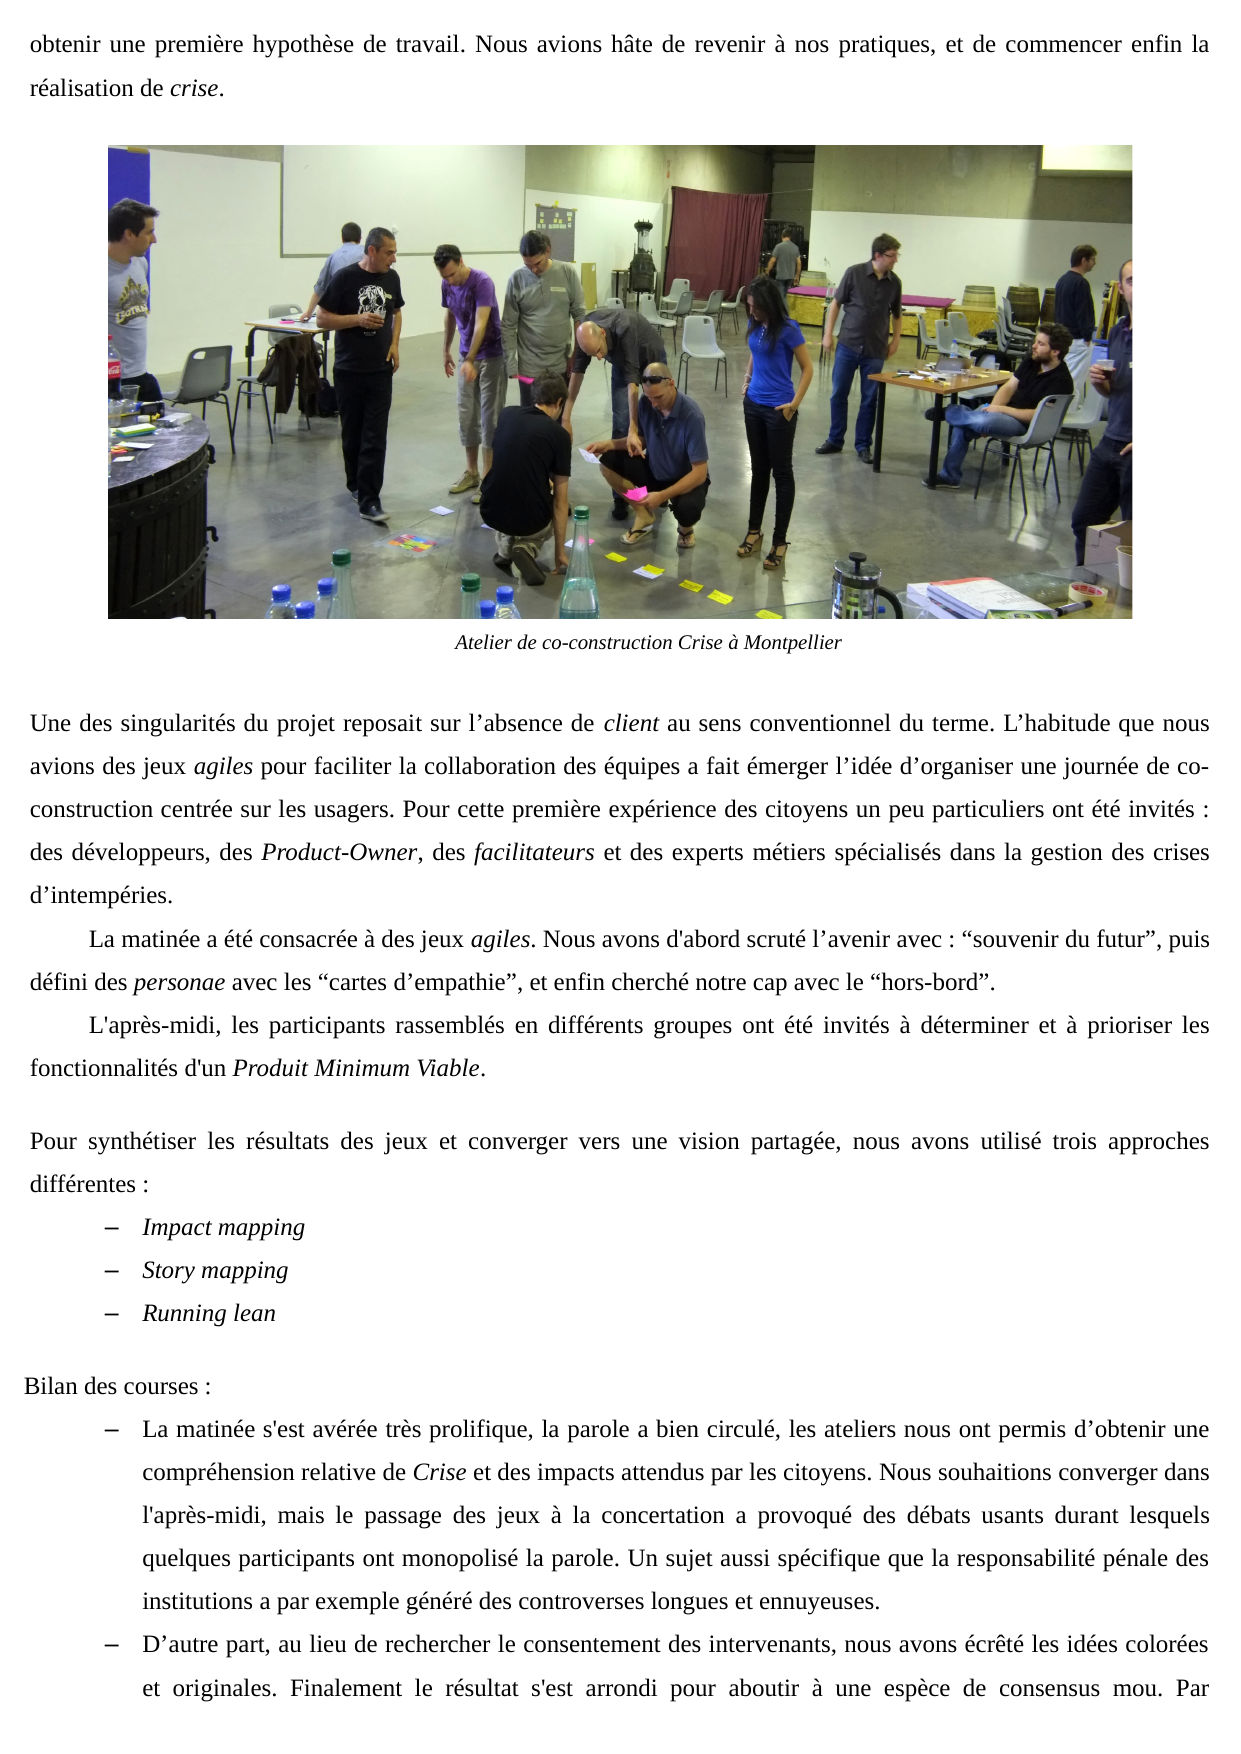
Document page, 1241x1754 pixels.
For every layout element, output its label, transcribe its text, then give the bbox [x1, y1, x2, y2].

text Atelier de co-construction Crise à Montpellier [29, 116, 1211, 654]
text La matinée a été consacrée à des jeux agiles. Nous avons d'abord scruté l’avenir avec : “souvenir du futur”, puis défini des personae avec les “cartes d’empathie”, et enfin cherché notre cap avec le “hors-bord”. [29, 924, 1211, 996]
list Impact mapping [104, 1212, 1211, 1241]
list Running lean [104, 1298, 1211, 1327]
list Story mapping [104, 1255, 1211, 1284]
text obtenir une première hypothèse de travail. Nous avions hâte de revenir à nos pratiques, et de commencer enfin la réalisation de crise. [29, 29, 1211, 101]
text L'après-midi, les participants rassemblés en différents groupes ont été invités à déterminer et à prioriser les fonctionnalités d'un Produit Minimum Viable. [29, 1010, 1211, 1082]
text Une des singularités du projet reposait sur l’absence de client au sens conventionnel du terme. L’habitude que nous avions des jeux agiles pour faciliter la collaboration des équipes a fait émerger l’idée d’organiser une journée de co-construction centrée sur les usagers. Pour cette première expérience des citoyens un peu particuliers ont été invités : des développeurs, des Product-Owner, des facilitateurs et des experts métiers spécialisés dans la gestion des crises d’intempéries. [29, 708, 1211, 909]
text Pour synthétiser les résultats des jeux et converger vers une vision partagée, nous avons utilisé trois approches différentes : [29, 1126, 1211, 1198]
picture [108, 145, 1133, 619]
list D’autre part, au lieu de rechercher le consentement des intervenants, nous avons écrêté les idées colorées et originales. Finalement le résultat s'est arrondi pour aboutir à une espèce de consensus mou. Par [104, 1629, 1211, 1701]
list La matinée s'est avérée très prolifique, la parole a bien circulé, les ateliers nous ont permis d’obtenir une compréhension relative de Crise et des impacts attendus par les citoyens. Nous souhaitions converger dans l'après-midi, mais le passage des jeux à la concertation a provoqué des débats usants durant lesquels quelques participants ont monopolisé la parole. Un sujet aussi spécifique que la responsabilité pénale des institutions a par exemple généré des controverses longues et ennuyeuses. [104, 1414, 1211, 1615]
list Bilan des courses : [0, 1371, 1211, 1399]
